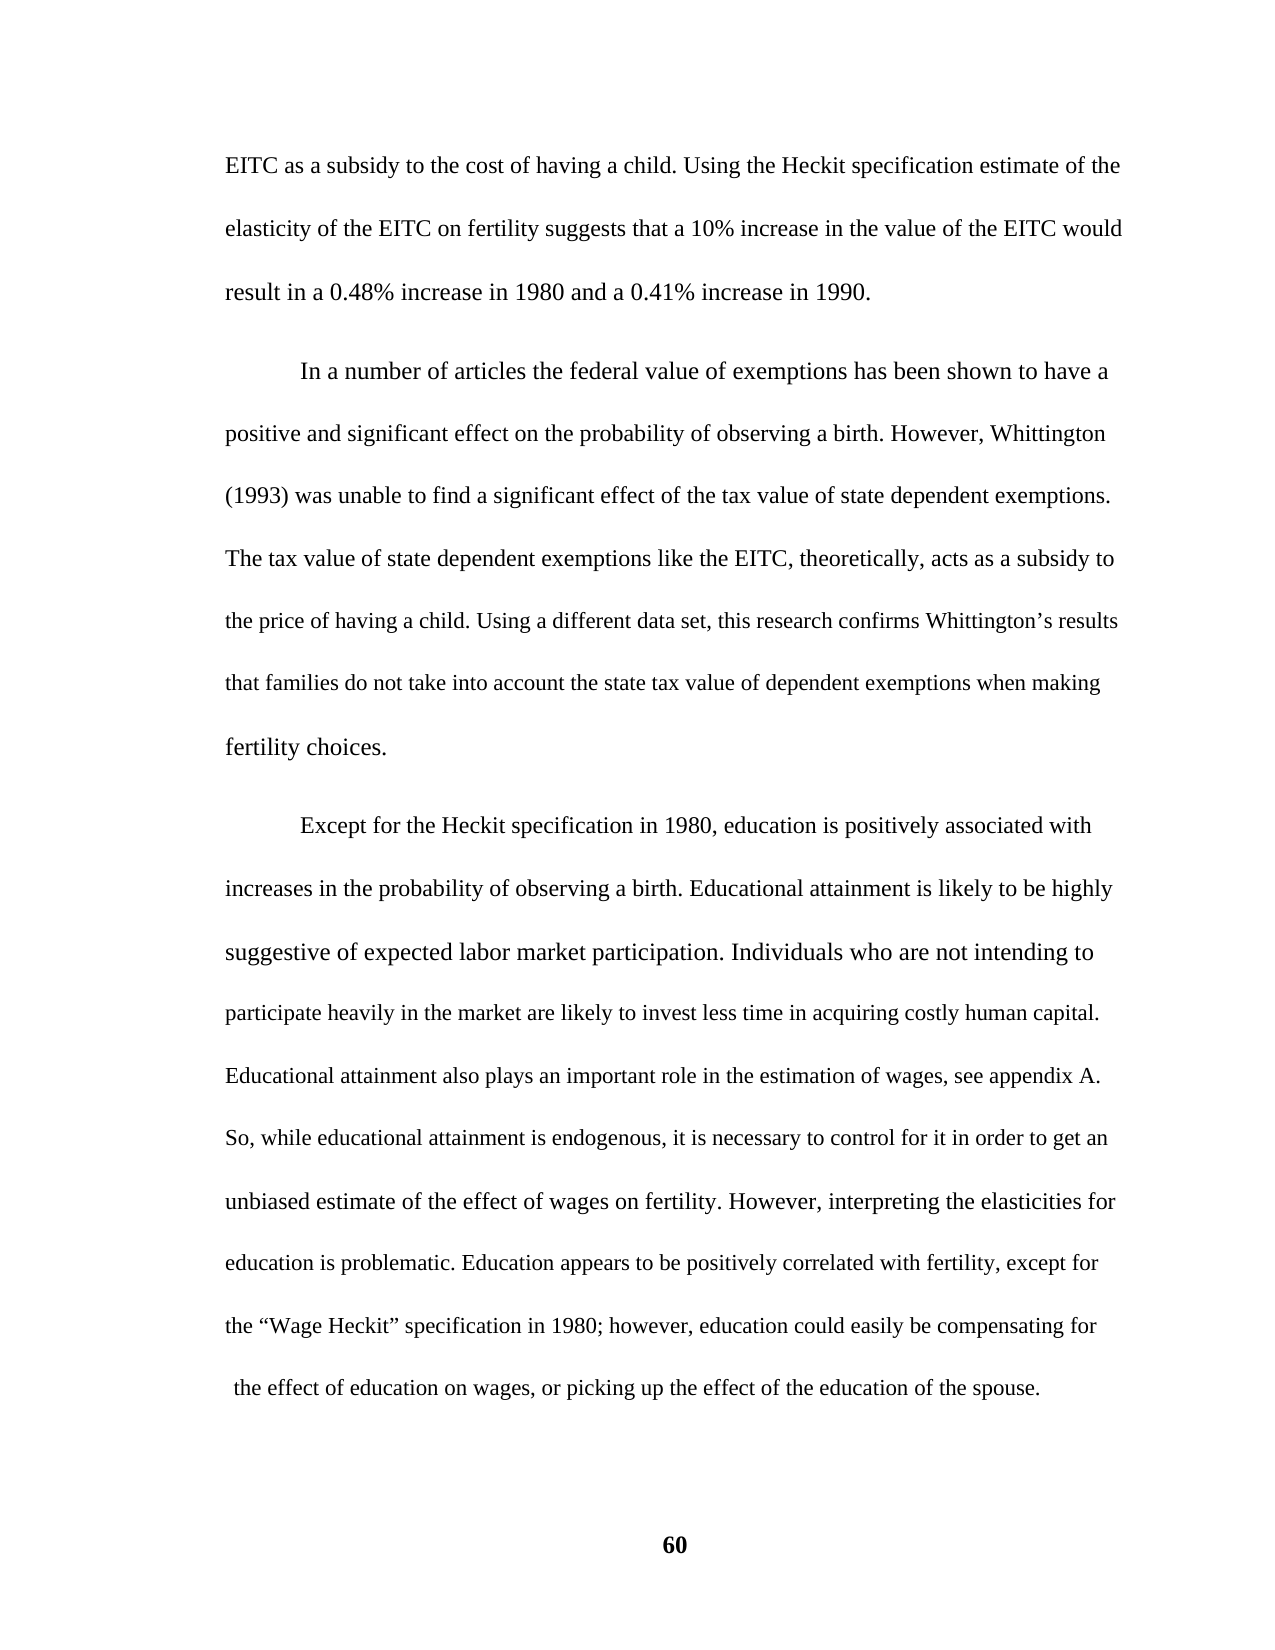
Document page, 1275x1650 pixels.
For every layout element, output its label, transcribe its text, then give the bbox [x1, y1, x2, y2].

text unbiased estimate of the effect of wages on fertility. However, interpreting the elasticities for [225, 1187, 1125, 1214]
text the price of having a child. Using a different data set, this research confirms Whittington’s results [225, 607, 1125, 633]
text elasticity of the EITC on fertility suggests that a 10% increase in the value of the EITC would [225, 214, 1125, 242]
text suggestive of expected labor market participation. Individuals who are not intending to [225, 937, 1125, 965]
text the “Wage Heckit” specification in 1980; however, education could easily be compensating for [225, 1312, 1125, 1338]
text Except for the Heckit specification in 1980, education is positively associated with [300, 811, 1125, 839]
text positive and significant effect on the probability of observing a birth. However, Whittington [225, 419, 1125, 447]
text 60 [662, 1531, 1125, 1559]
text So, while educational attainment is endogenous, it is necessary to control for it in order to get an [225, 1124, 1125, 1151]
text that families do not take into account the state tax value of dependent exemptions when making [225, 669, 1125, 696]
text (1993) was unable to find a significant effect of the tax value of state dependent exemptions. [225, 482, 1125, 509]
text EITC as a subsidy to the cost of having a child. Using the Heckit specification estimate of the [225, 152, 1125, 179]
text participate heavily in the market are likely to invest less time in acquiring costly human capital. [225, 999, 1125, 1026]
text In a number of articles the federal value of exemptions has been shown to have a [300, 356, 1125, 385]
text fertility choices. [225, 732, 1125, 761]
text the effect of education on wages, or picking up the effect of the education of the spouse. [150, 1374, 1125, 1401]
text education is problematic. Education appears to be positively correlated with fertility, except for [225, 1249, 1125, 1276]
text result in a 0.48% increase in 1980 and a 0.41% increase in 1990. [225, 277, 1125, 306]
text Educational attainment also plays an important role in the estimation of wages, see appendix A. [225, 1062, 1125, 1088]
text The tax value of state dependent exemptions like the EITC, theoretically, acts as a subsidy to [225, 544, 1125, 572]
text increases in the probability of observing a birth. Educational attainment is likely to be highly [225, 874, 1125, 902]
